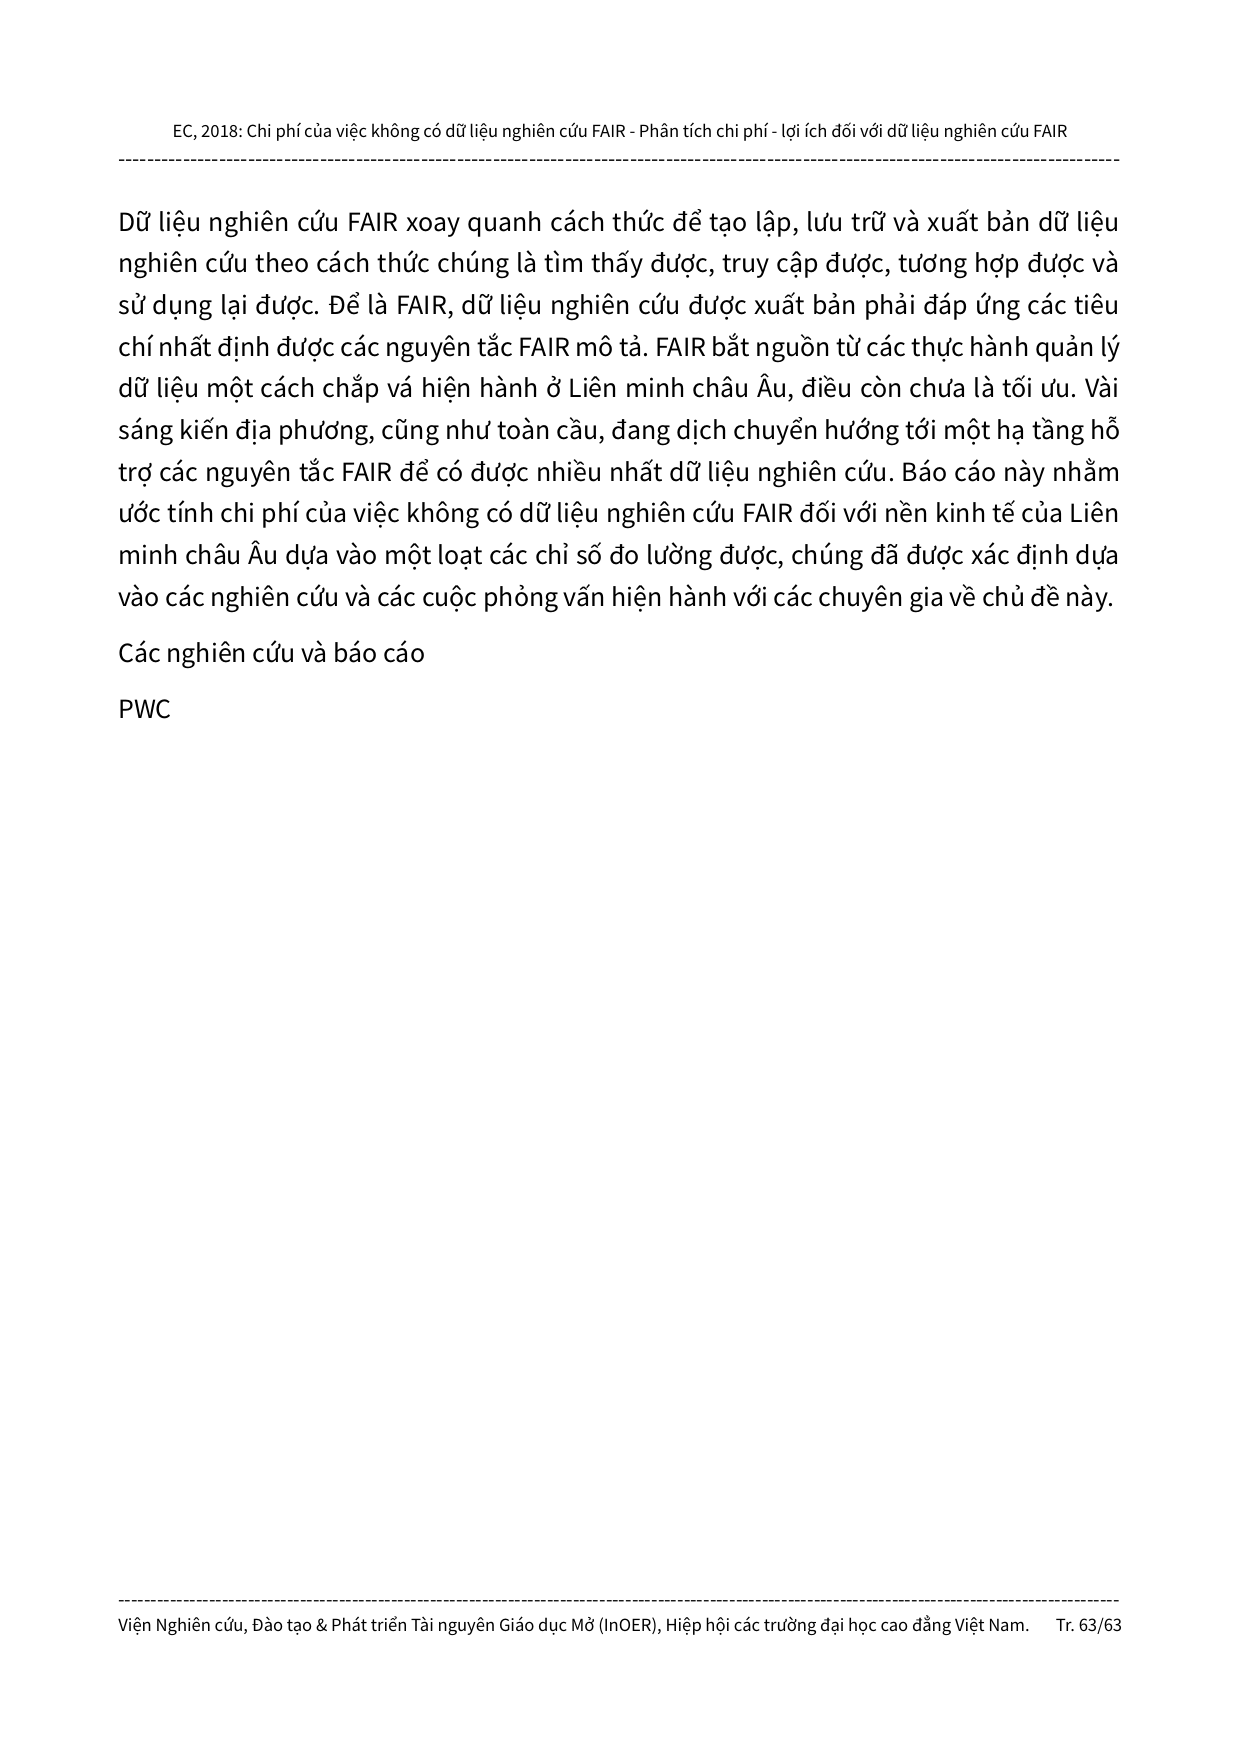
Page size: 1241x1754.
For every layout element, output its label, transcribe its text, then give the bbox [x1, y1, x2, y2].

text Các nghiên cứu và báo cáo [118, 633, 1122, 669]
text Dữ liệu nghiên cứu FAIR xoay quanh cách thức để tạo lập, lưu trữ và xuất bản dữ liệu nghiên cứu theo cách thức chúng là tìm thấy được, truy cập được, tương hợp được và sử dụng lại được. Để là FAIR, dữ liệu nghiên cứu được xuất bản phải đáp ứng các tiêu chí nhất định được các nguyên tắc FAIR mô tả. FAIR bắt nguồn từ các thực hành quản lý dữ liệu một cách chắp vá hiện hành ở Liên minh châu Âu, điều còn chưa là tối ưu. Vài sáng kiến địa phương, cũng như toàn cầu, đang dịch chuyển hướng tới một hạ tầng hỗ trợ các nguyên tắc FAIR để có được nhiều nhất dữ liệu nghiên cứu. Báo cáo này nhằm ước tính chi phí của việc không có dữ liệu nghiên cứu FAIR đối với nền kinh tế của Liên minh châu Âu dựa vào một loạt các chỉ số đo lường được, chúng đã được xác định dựa vào các nghiên cứu và các cuộc phỏng vấn hiện hành với các chuyên gia về chủ đề này. [118, 202, 1122, 613]
text PWC [118, 689, 1122, 726]
